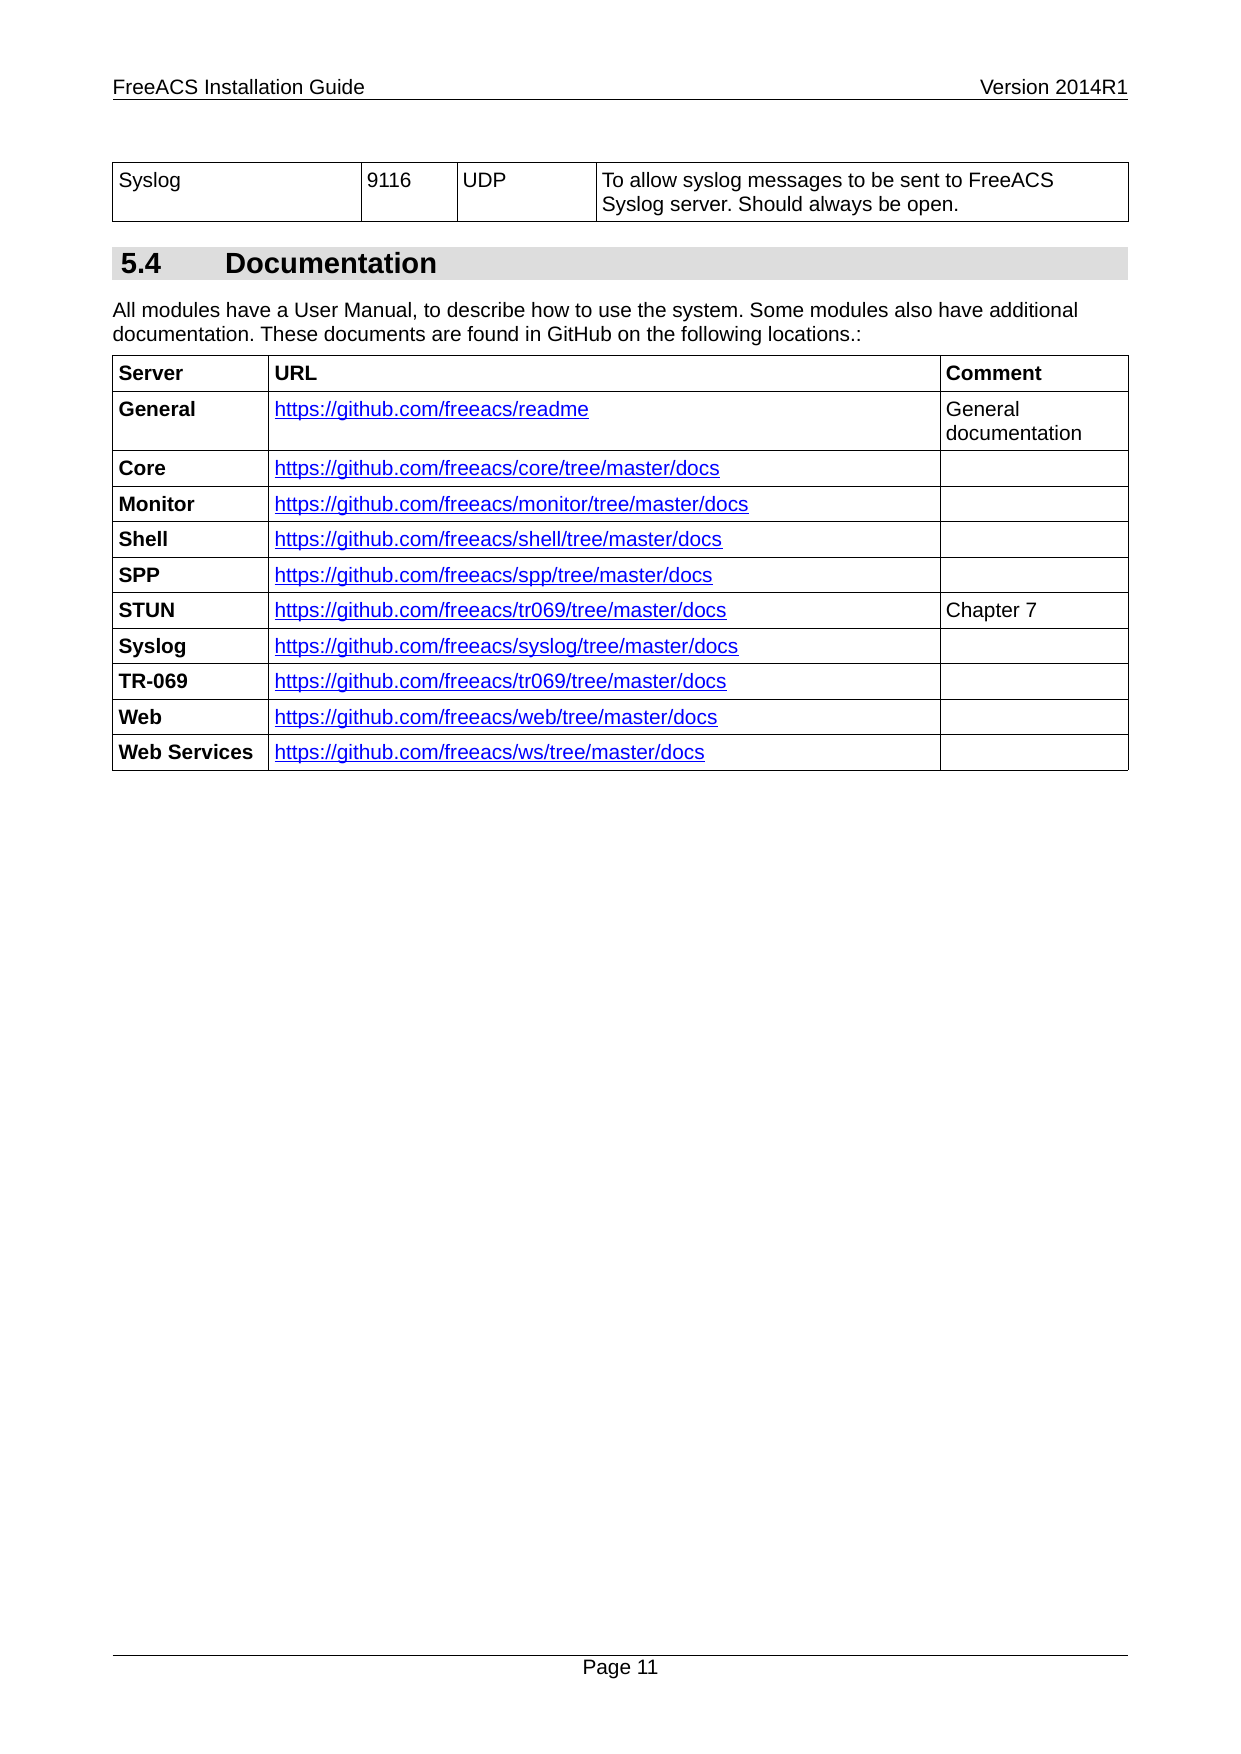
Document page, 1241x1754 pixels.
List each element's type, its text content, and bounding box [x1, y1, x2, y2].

table_cell Web Services [113, 735, 268, 770]
table_cell General documentation [941, 392, 1128, 450]
table_cell [941, 451, 1128, 486]
table_cell [941, 700, 1128, 734]
table_cell https://github.com/freeacs/monitor/tree/master/docs [269, 487, 940, 521]
text All modules have a User Manual, to describe how to use the system. Some modules also have additional documentation. These documents are found in GitHub on the following locations.: [112, 298, 1128, 346]
table_cell UDP [458, 163, 596, 221]
table_cell SPP [113, 558, 268, 592]
table_cell https://github.com/freeacs/syslog/tree/master/docs [269, 629, 940, 663]
table_cell STUN [113, 593, 268, 628]
table_cell Shell [113, 522, 268, 557]
table_header Comment [941, 356, 1128, 391]
table_cell General [113, 392, 268, 450]
table_cell TR-069 [113, 664, 268, 699]
table_cell Monitor [113, 487, 268, 521]
table_cell https://github.com/freeacs/readme [269, 392, 940, 450]
table_cell [941, 487, 1128, 521]
table_cell Chapter 7 [941, 593, 1128, 628]
table_cell https://github.com/freeacs/tr069/tree/master/docs [269, 593, 940, 628]
table_header URL [269, 356, 940, 391]
table_cell Syslog [113, 163, 361, 221]
table_cell [941, 664, 1128, 699]
table_header Server [113, 356, 268, 391]
table_cell https://github.com/freeacs/web/tree/master/docs [269, 700, 940, 734]
table_cell [941, 629, 1128, 663]
table_cell Web [113, 700, 268, 734]
table_cell To allow syslog messages to be sent to FreeACS Syslog server. Should always be open. [597, 163, 1128, 221]
table_cell https://github.com/freeacs/shell/tree/master/docs [269, 522, 940, 557]
subtitle Documentation [112, 247, 1128, 280]
table_cell https://github.com/freeacs/core/tree/master/docs [269, 451, 940, 486]
table_cell Core [113, 451, 268, 486]
table_cell https://github.com/freeacs/tr069/tree/master/docs [269, 664, 940, 699]
table_cell https://github.com/freeacs/ws/tree/master/docs [269, 735, 940, 770]
table_cell 9116 [362, 163, 457, 221]
table_cell https://github.com/freeacs/spp/tree/master/docs [269, 558, 940, 592]
table_cell Syslog [113, 629, 268, 663]
table_cell [941, 735, 1128, 770]
table_cell [941, 522, 1128, 557]
table_cell [941, 558, 1128, 592]
